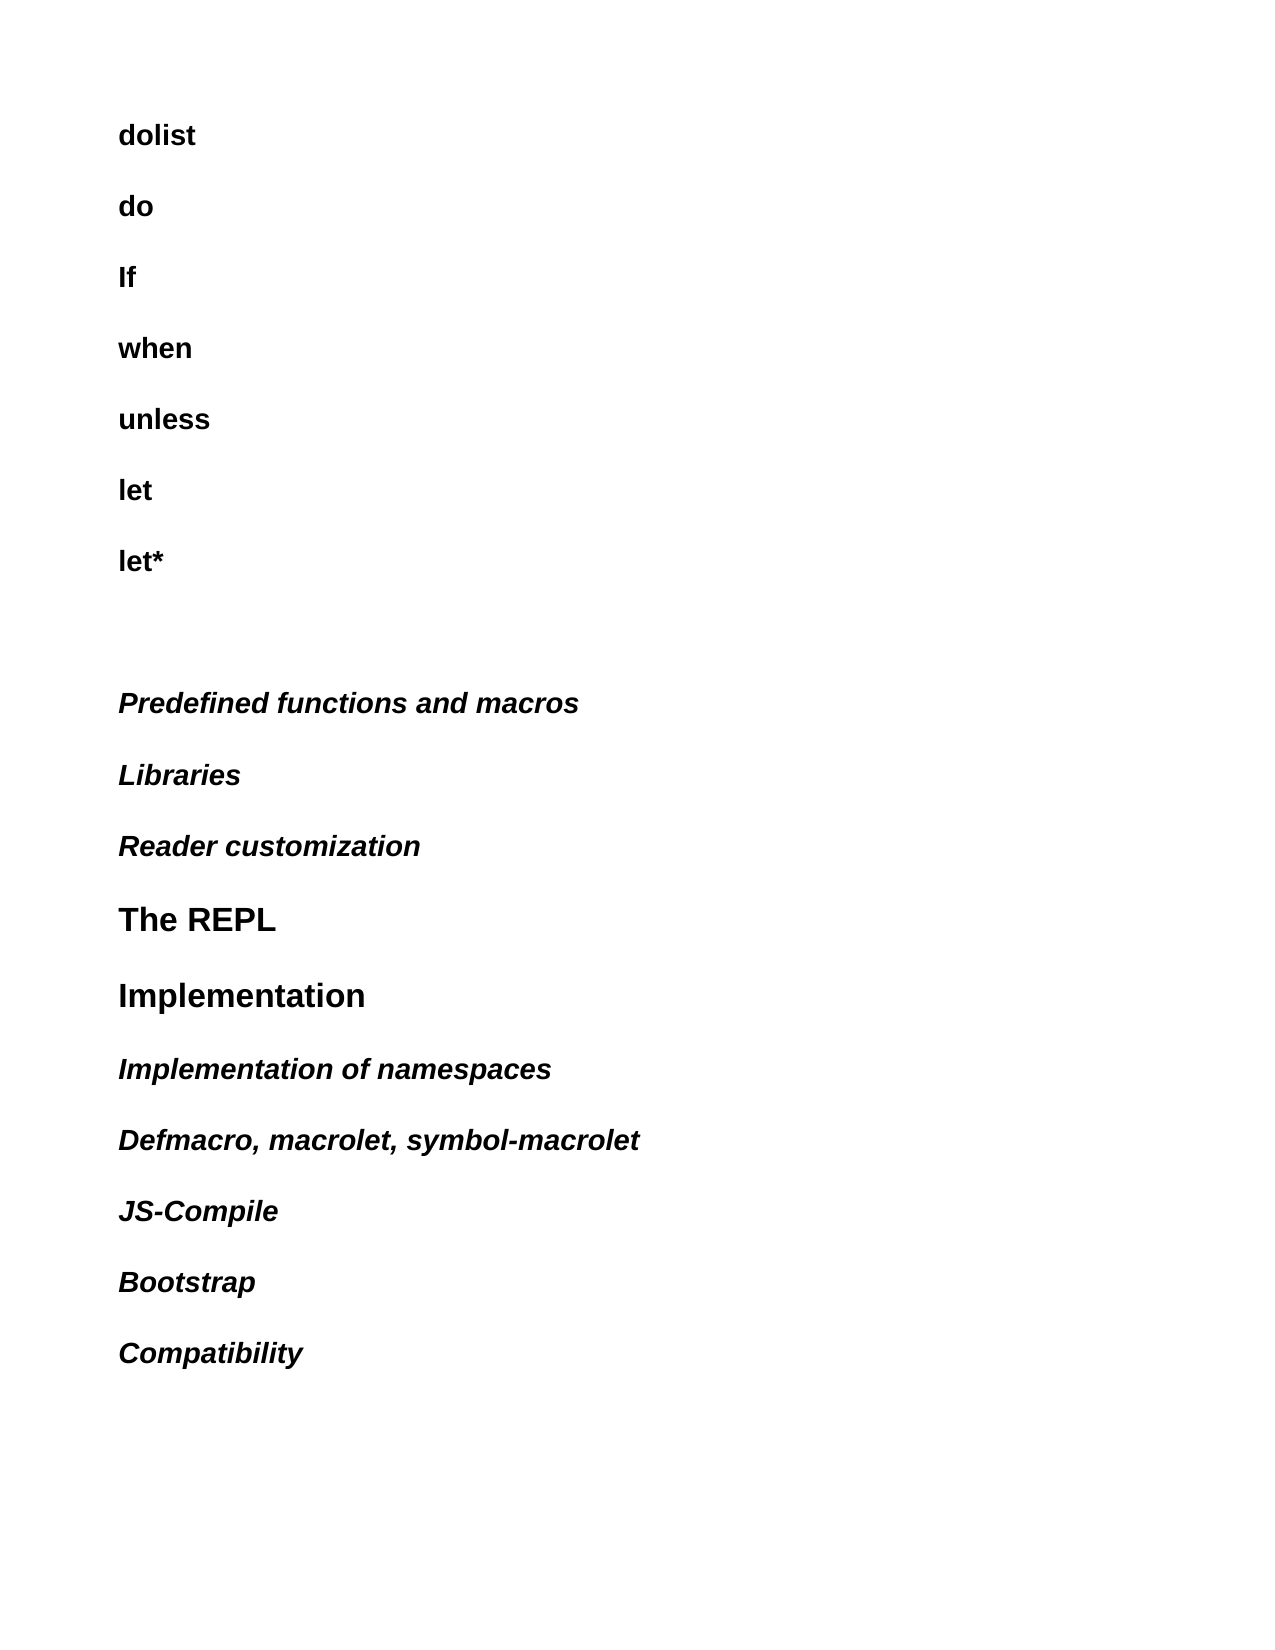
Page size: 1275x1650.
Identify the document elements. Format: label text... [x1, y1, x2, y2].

subtitle Reader customization [118, 828, 1157, 862]
subtitle unless [118, 402, 1157, 436]
subtitle let [118, 473, 1157, 507]
subtitle let* [118, 544, 1157, 578]
subtitle Implementation [118, 976, 1157, 1014]
subtitle If [118, 260, 1157, 294]
subtitle Predefined functions and macros [118, 686, 1157, 720]
subtitle JS-Compile [118, 1194, 1157, 1227]
subtitle do [118, 189, 1157, 223]
subtitle Compatibility [118, 1336, 1157, 1369]
subtitle Libraries [118, 757, 1157, 791]
subtitle when [118, 331, 1157, 365]
subtitle Implementation of namespaces [118, 1052, 1157, 1085]
subtitle Bootstrap [118, 1265, 1157, 1298]
subtitle The REPL [118, 899, 1157, 938]
subtitle Defmacro, macrolet, symbol-macrolet [118, 1123, 1157, 1156]
subtitle dolist [118, 118, 1157, 152]
